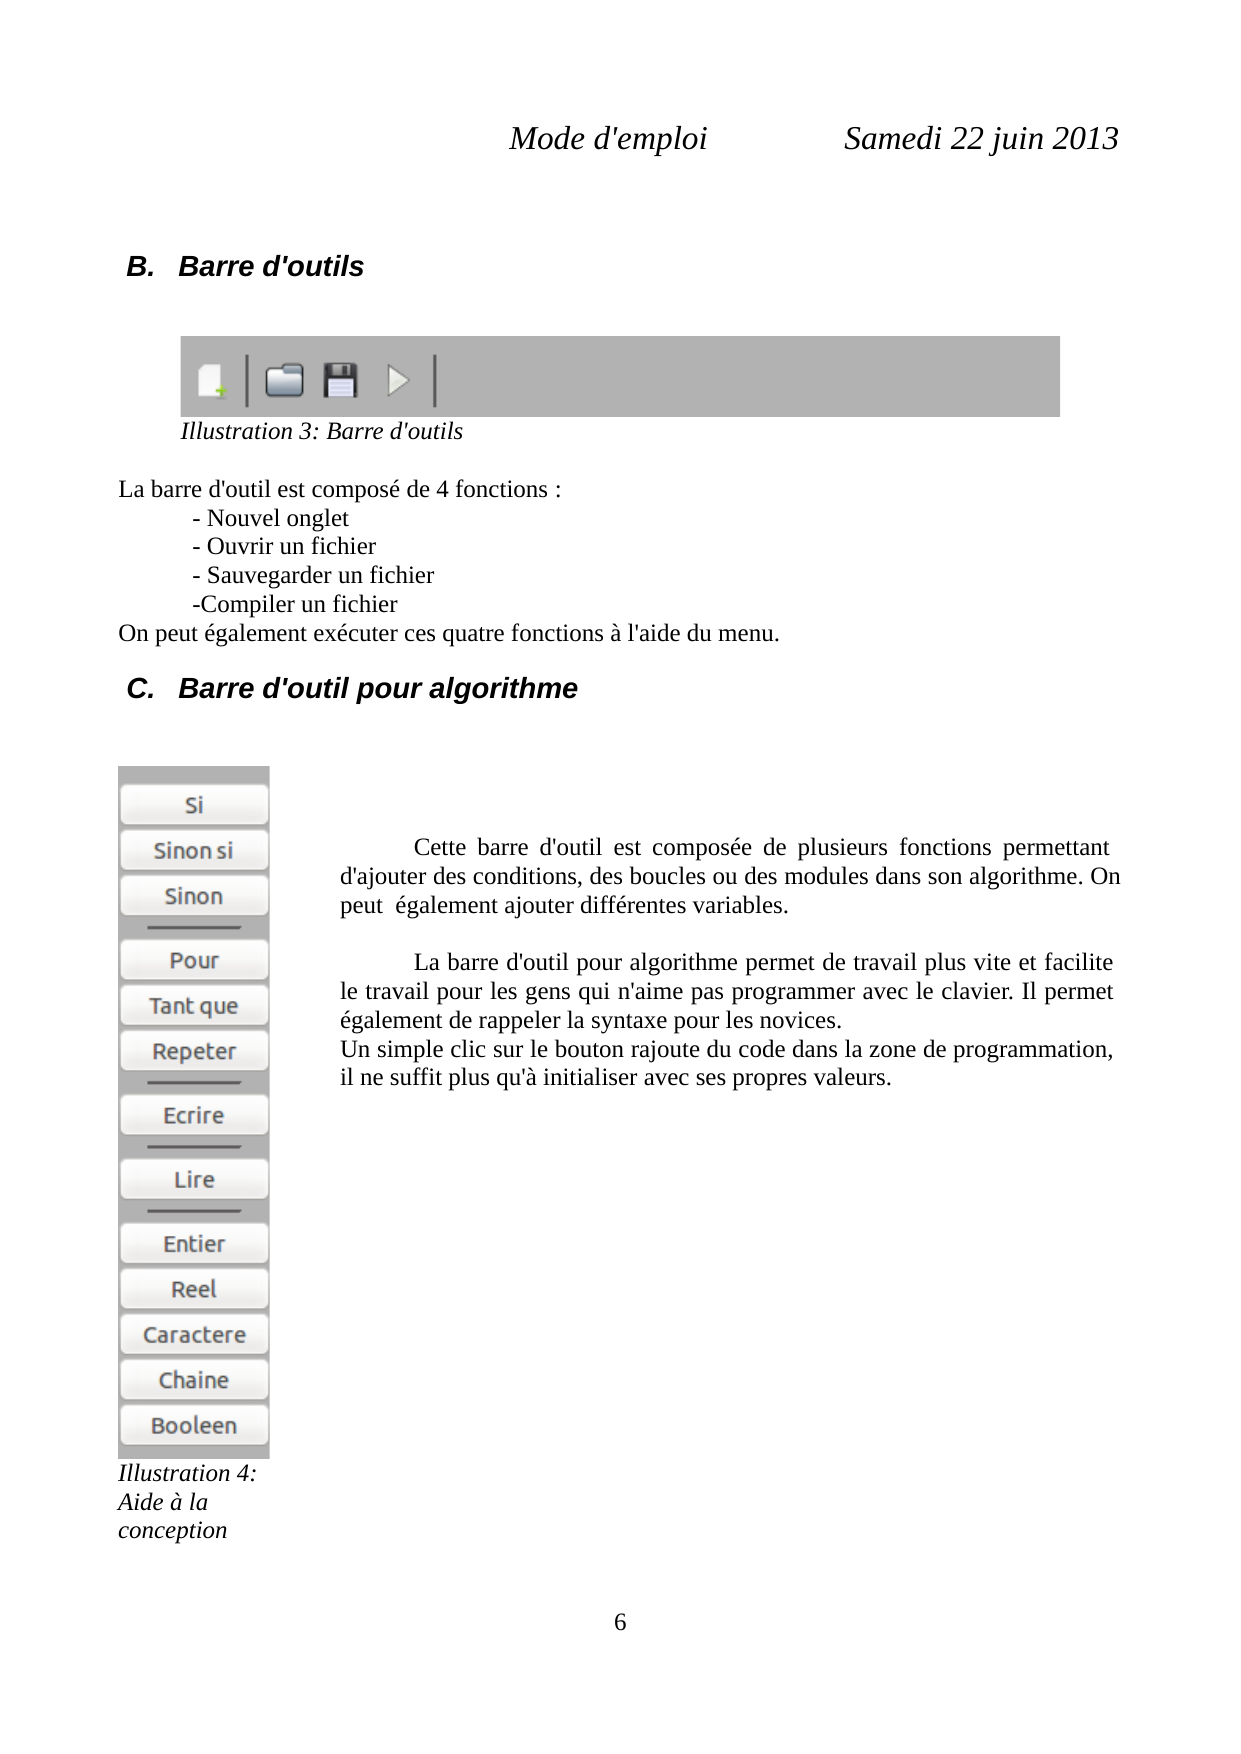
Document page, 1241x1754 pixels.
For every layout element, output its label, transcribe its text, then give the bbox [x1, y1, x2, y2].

text On peut également exécuter ces quatre fonctions à l'aide du menu. [118, 618, 1122, 646]
text La barre d'outil pour algorithme permet de travail plus vite et facilite le travail pour les gens qui n'aime pas programmer avec le clavier. Il permet également de rappeler la syntaxe pour les novices. [270, 947, 1122, 1034]
picture [118, 766, 270, 1459]
text Illustration 4: Aide à la conception [118, 1459, 269, 1544]
text - Ouvrir un fichier [118, 531, 1122, 560]
text La barre d'outil est composé de 4 fonctions : [118, 474, 1122, 503]
text Un simple clic sur le bouton rajoute du code dans la zone de programmation, il ne suffit plus qu'à initialiser avec ses propres valeurs. [270, 1034, 1122, 1091]
text - Sauvegarder un fichier [118, 560, 1122, 589]
text -Compiler un fichier [118, 589, 1122, 618]
text Illustration 3: Barre d'outils [180, 417, 1060, 445]
text - Nouvel onglet [118, 503, 1122, 531]
subtitle Barre d'outil pour algorithme [118, 671, 1122, 705]
subtitle Barre d'outils [118, 249, 1122, 283]
picture [180, 336, 1061, 417]
text Cette barre d'outil est composée de plusieurs fonctions permettant d'ajouter des conditions, des boucles ou des modules dans son algorithme. On peut également ajouter différentes variables. [270, 832, 1122, 919]
